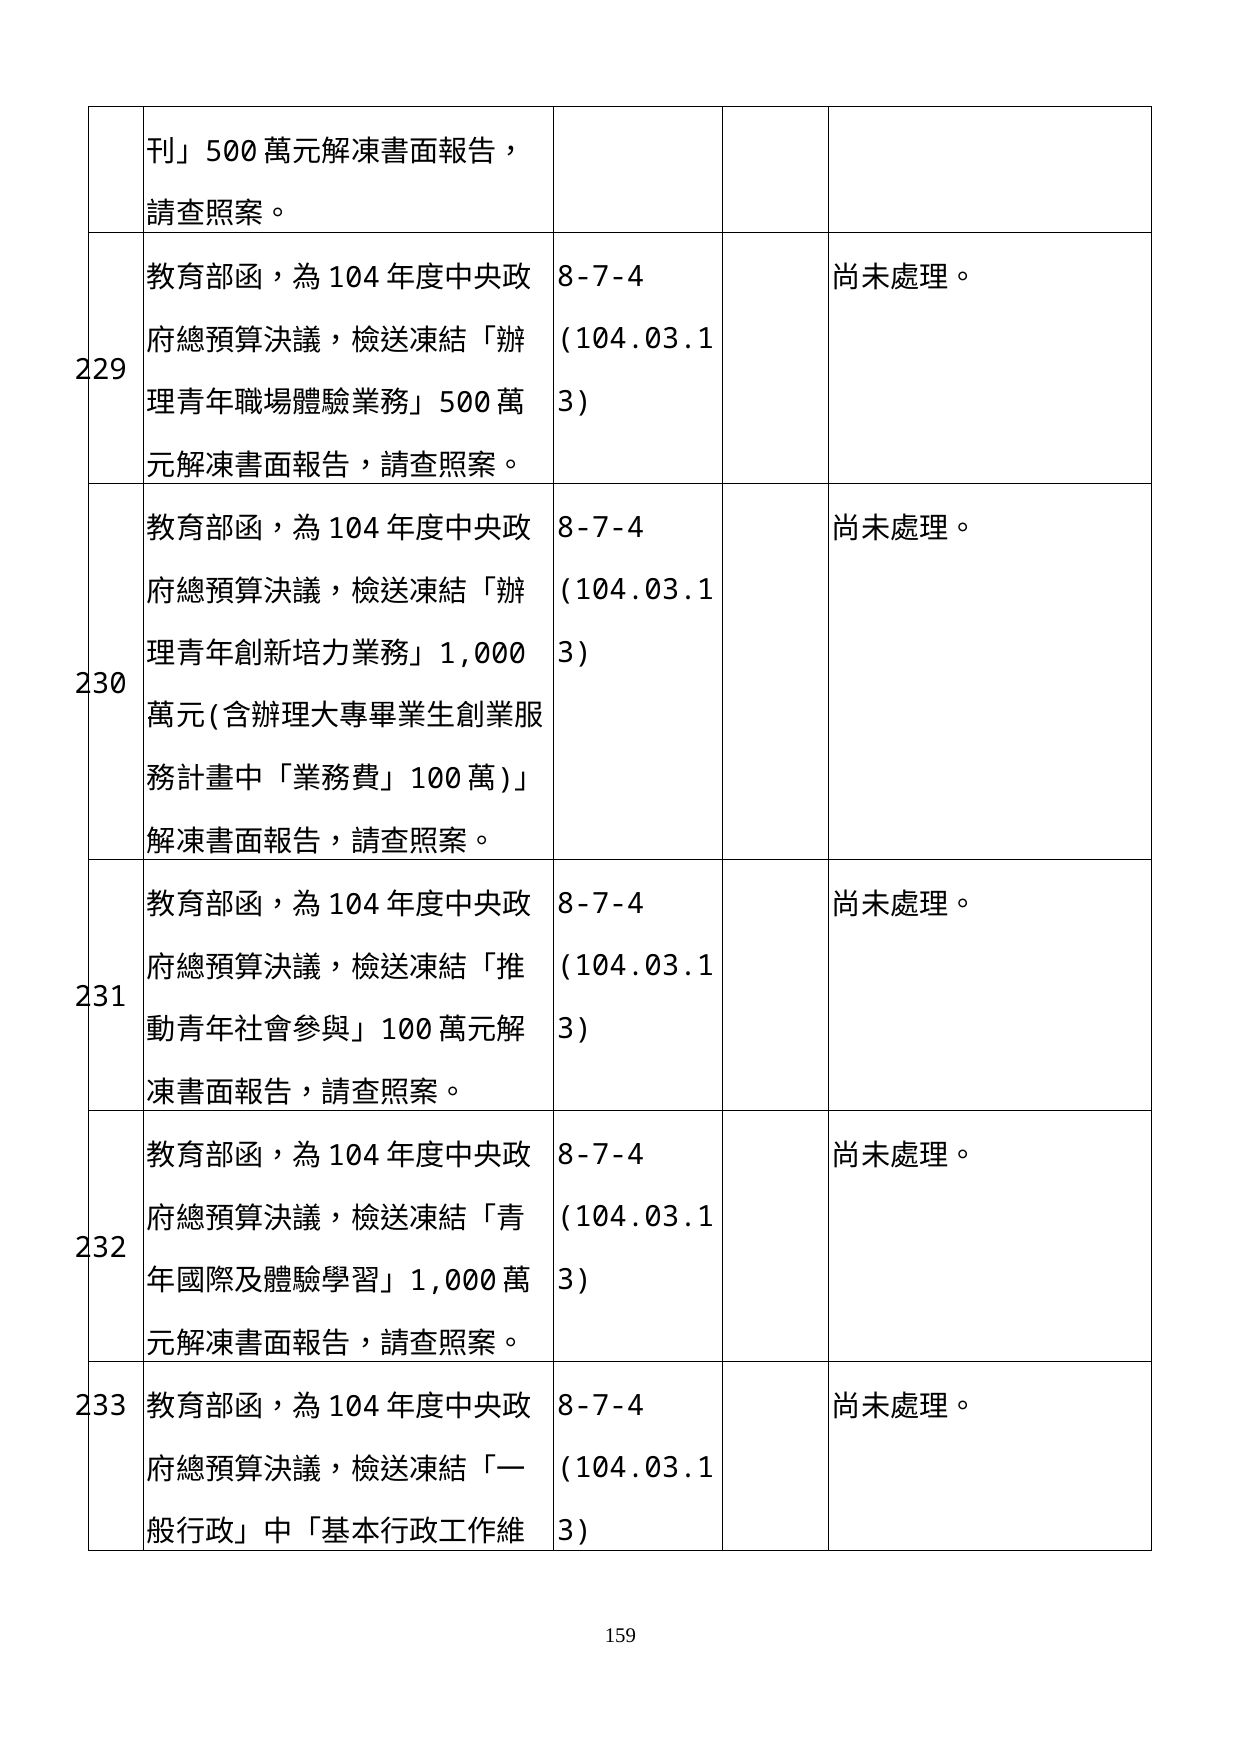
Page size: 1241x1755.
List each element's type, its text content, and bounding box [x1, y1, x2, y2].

table_cell 教育部函，為104年度中央政府總預算決議，檢送凍結「辦理青年職場體驗業務」500萬元解凍書面報告，請查照案。 [144, 233, 553, 483]
table_cell 尚未處理。 [829, 860, 1151, 1110]
table_cell [89, 107, 143, 232]
table_cell 刊」500萬元解凍書面報告，請查照案。 [144, 107, 553, 232]
table_cell [723, 1111, 828, 1361]
table_cell 8-7-4 (104.03.13) [554, 1111, 722, 1361]
table_cell 尚未處理。 [829, 1111, 1151, 1361]
table_cell 教育部函，為104年度中央政府總預算決議，檢送凍結「辦理青年創新培力業務」1,000萬元(含辦理大專畢業生創業服務計畫中「業務費」100萬)」解凍書面報告，請查照案。 [144, 484, 553, 859]
table_cell [89, 233, 143, 483]
table_cell 8-7-4 (104.03.13) [554, 233, 722, 483]
table_cell [89, 484, 143, 859]
table_cell [723, 484, 828, 859]
table_cell [723, 233, 828, 483]
table_cell 尚未處理。 [829, 233, 1151, 483]
table_cell [723, 1362, 828, 1550]
table_cell [723, 107, 828, 232]
table_cell [829, 107, 1151, 232]
table_cell [723, 860, 828, 1110]
table_cell 8-7-4 (104.03.13) [554, 1362, 722, 1550]
table_cell 8-7-4 (104.03.13) [554, 860, 722, 1110]
table_cell [89, 860, 143, 1110]
table_cell 教育部函，為104年度中央政府總預算決議，檢送凍結「青年國際及體驗學習」1,000萬元解凍書面報告，請查照案。 [144, 1111, 553, 1361]
table_cell 尚未處理。 [829, 1362, 1151, 1550]
table_cell [89, 1362, 143, 1550]
table_cell 教育部函，為104年度中央政府總預算決議，檢送凍結「一般行政」中「基本行政工作維 [144, 1362, 553, 1550]
table_cell [89, 1111, 143, 1361]
table_cell [554, 107, 722, 232]
table_cell 8-7-4 (104.03.13) [554, 484, 722, 859]
table_cell 教育部函，為104年度中央政府總預算決議，檢送凍結「推動青年社會參與」100萬元解凍書面報告，請查照案。 [144, 860, 553, 1110]
table_cell 尚未處理。 [829, 484, 1151, 859]
